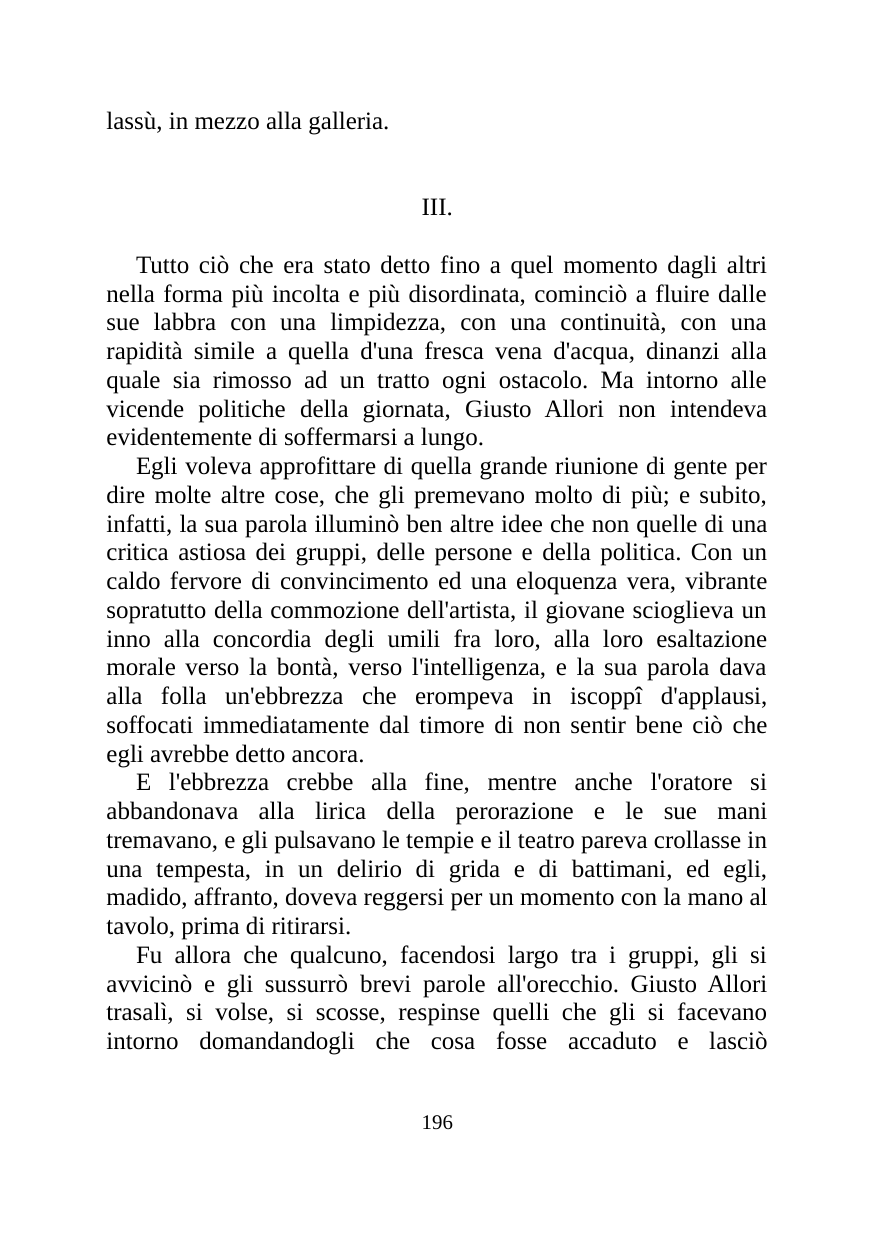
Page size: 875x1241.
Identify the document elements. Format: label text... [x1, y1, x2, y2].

text Tutto ciò che era stato detto fino a quel momento dagli altri nella forma più incolta e più disordinata, cominciò a fluire dalle sue labbra con una limpidezza, con una continuità, con una rapidità simile a quella d'una fresca vena d'acqua, dinanzi alla quale sia rimosso ad un tratto ogni ostacolo. Ma intorno alle vicende politiche della giornata, Giusto Allori non intendeva evidentemente di soffermarsi a lungo. [106, 250, 768, 451]
text Fu allora che qualcuno, facendosi largo tra i gruppi, gli si avvicinò e gli sussurrò brevi parole all'orecchio. Giusto Allori trasalì, si volse, si scosse, respinse quelli che gli si facevano intorno domandandogli che cosa fosse accaduto e lasciò [106, 940, 768, 1055]
text lassù, in mezzo alla galleria. [106, 106, 768, 135]
text III. [106, 192, 768, 221]
text Egli voleva approfittare di quella grande riunione di gente per dire molte altre cose, che gli premevano molto di più; e subito, infatti, la sua parola illuminò ben altre idee che non quelle di una critica astiosa dei gruppi, delle persone e della politica. Con un caldo fervore di convincimento ed una eloquenza vera, vibrante sopratutto della commozione dell'artista, il giovane scioglieva un inno alla concordia degli umili fra loro, alla loro esaltazione morale verso la bontà, verso l'intelligenza, e la sua parola dava alla folla un'ebbrezza che erompeva in iscoppî d'applausi, soffocati immediatamente dal timore di non sentir bene ciò che egli avrebbe detto ancora. [106, 451, 768, 767]
text E l'ebbrezza crebbe alla fine, mentre anche l'oratore si abbandonava alla lirica della perorazione e le sue mani tremavano, e gli pulsavano le tempie e il teatro pareva crollasse in una tempesta, in un delirio di grida e di battimani, ed egli, madido, affranto, doveva reggersi per un momento con la mano al tavolo, prima di ritirarsi. [106, 767, 768, 940]
